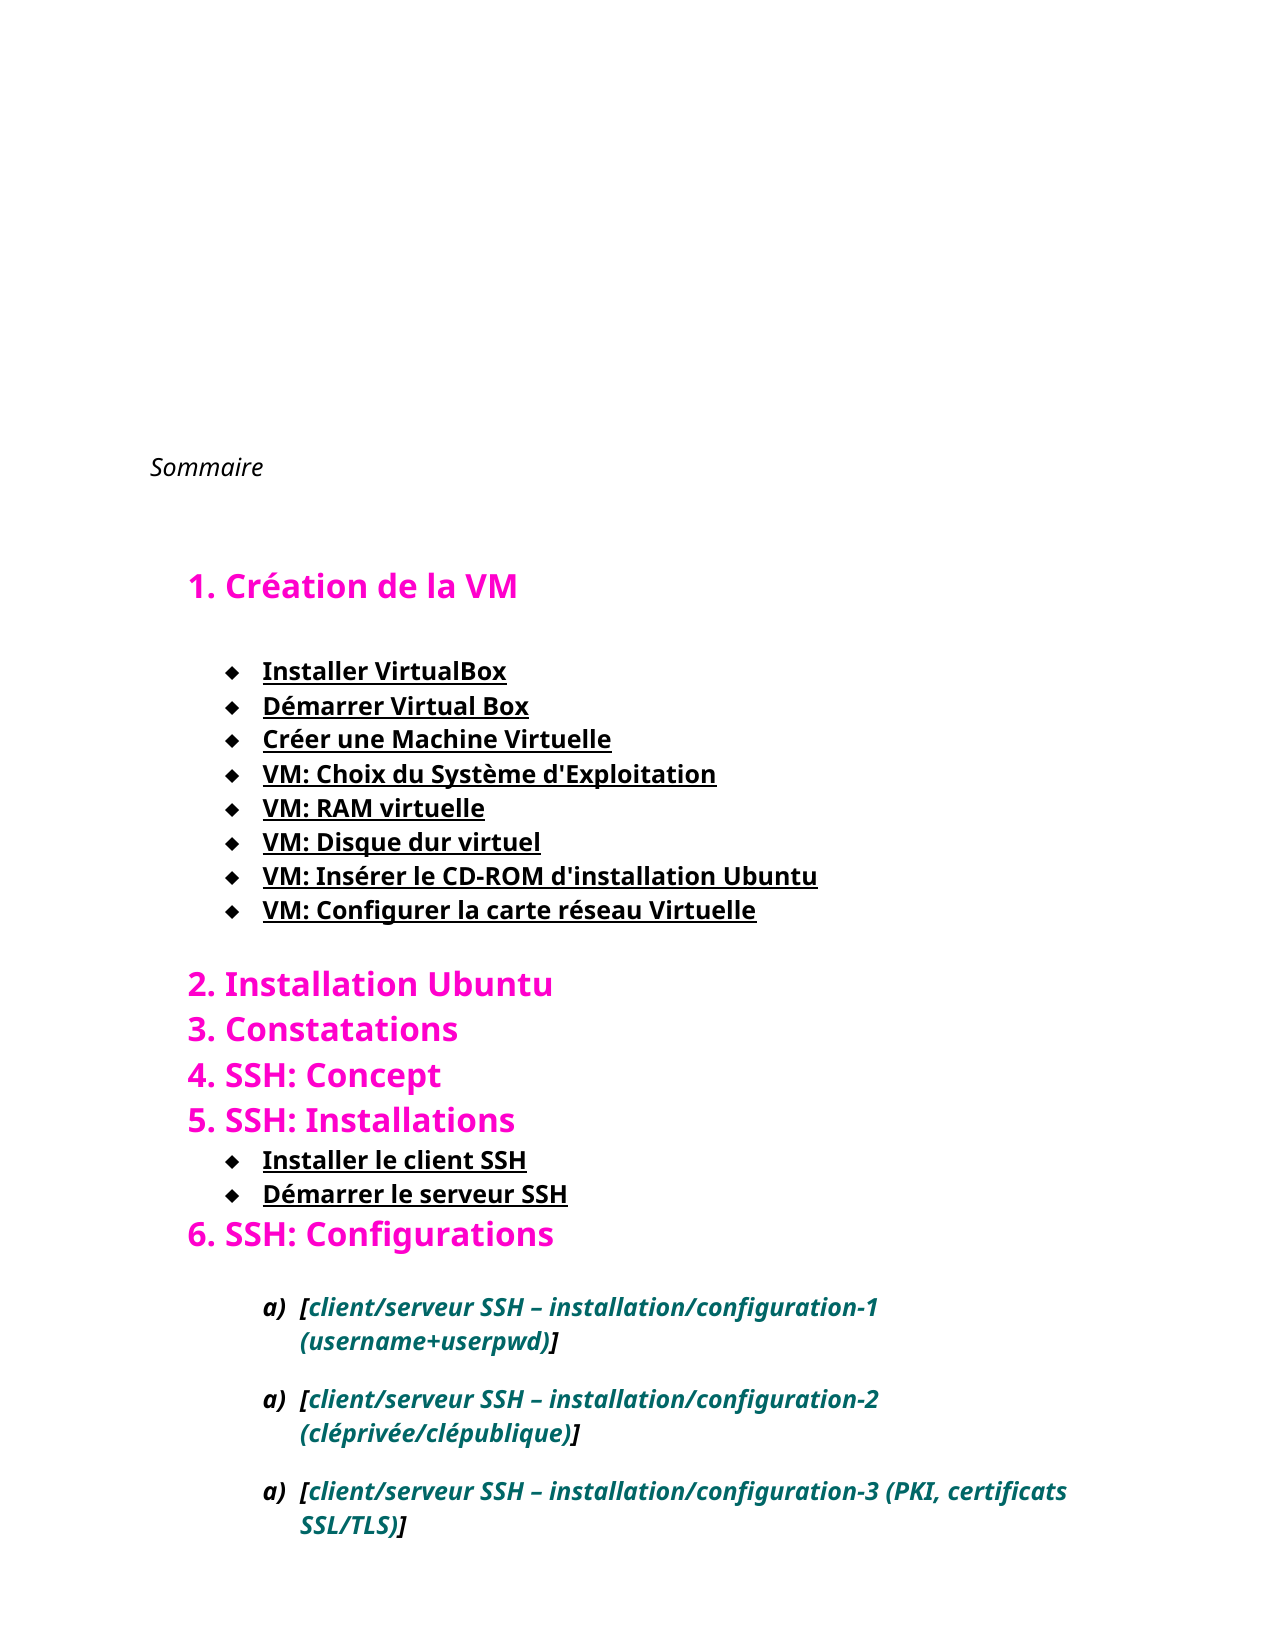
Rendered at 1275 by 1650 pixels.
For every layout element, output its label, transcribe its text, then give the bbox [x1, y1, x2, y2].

list SSH: Configurations [187, 1210, 1125, 1256]
list SSH: Concept [187, 1051, 1125, 1097]
list Démarrer Virtual Box [225, 688, 1125, 722]
list VM: Disque dur virtuel [225, 824, 1125, 858]
list [client/serveur SSH – installation/configuration-2 (cléprivée/clépublique)] [262, 1382, 1125, 1450]
list VM: RAM virtuelle [225, 790, 1125, 824]
list [client/serveur SSH – installation/configuration-3 (PKI, certificats SSL/TLS)] [262, 1473, 1125, 1542]
list Créer une Machine Virtuelle [225, 722, 1125, 756]
list Installation Ubuntu [187, 961, 1125, 1006]
list SSH: Installations [187, 1097, 1125, 1142]
list Installer le client SSH [225, 1142, 1125, 1176]
list Constatations [187, 1006, 1125, 1051]
text Sommaire [150, 450, 1125, 484]
list [client/serveur SSH – installation/configuration-1 (username+userpwd)] [262, 1290, 1125, 1358]
list VM: Insérer le CD-ROM d'installation Ubuntu [225, 858, 1125, 892]
list Création de la VM [187, 563, 1125, 609]
list Démarrer le serveur SSH [225, 1176, 1125, 1210]
list Installer VirtualBox [225, 654, 1125, 688]
list VM: Choix du Système d'Exploitation [225, 756, 1125, 790]
list VM: Configurer la carte réseau Virtuelle [225, 892, 1125, 927]
